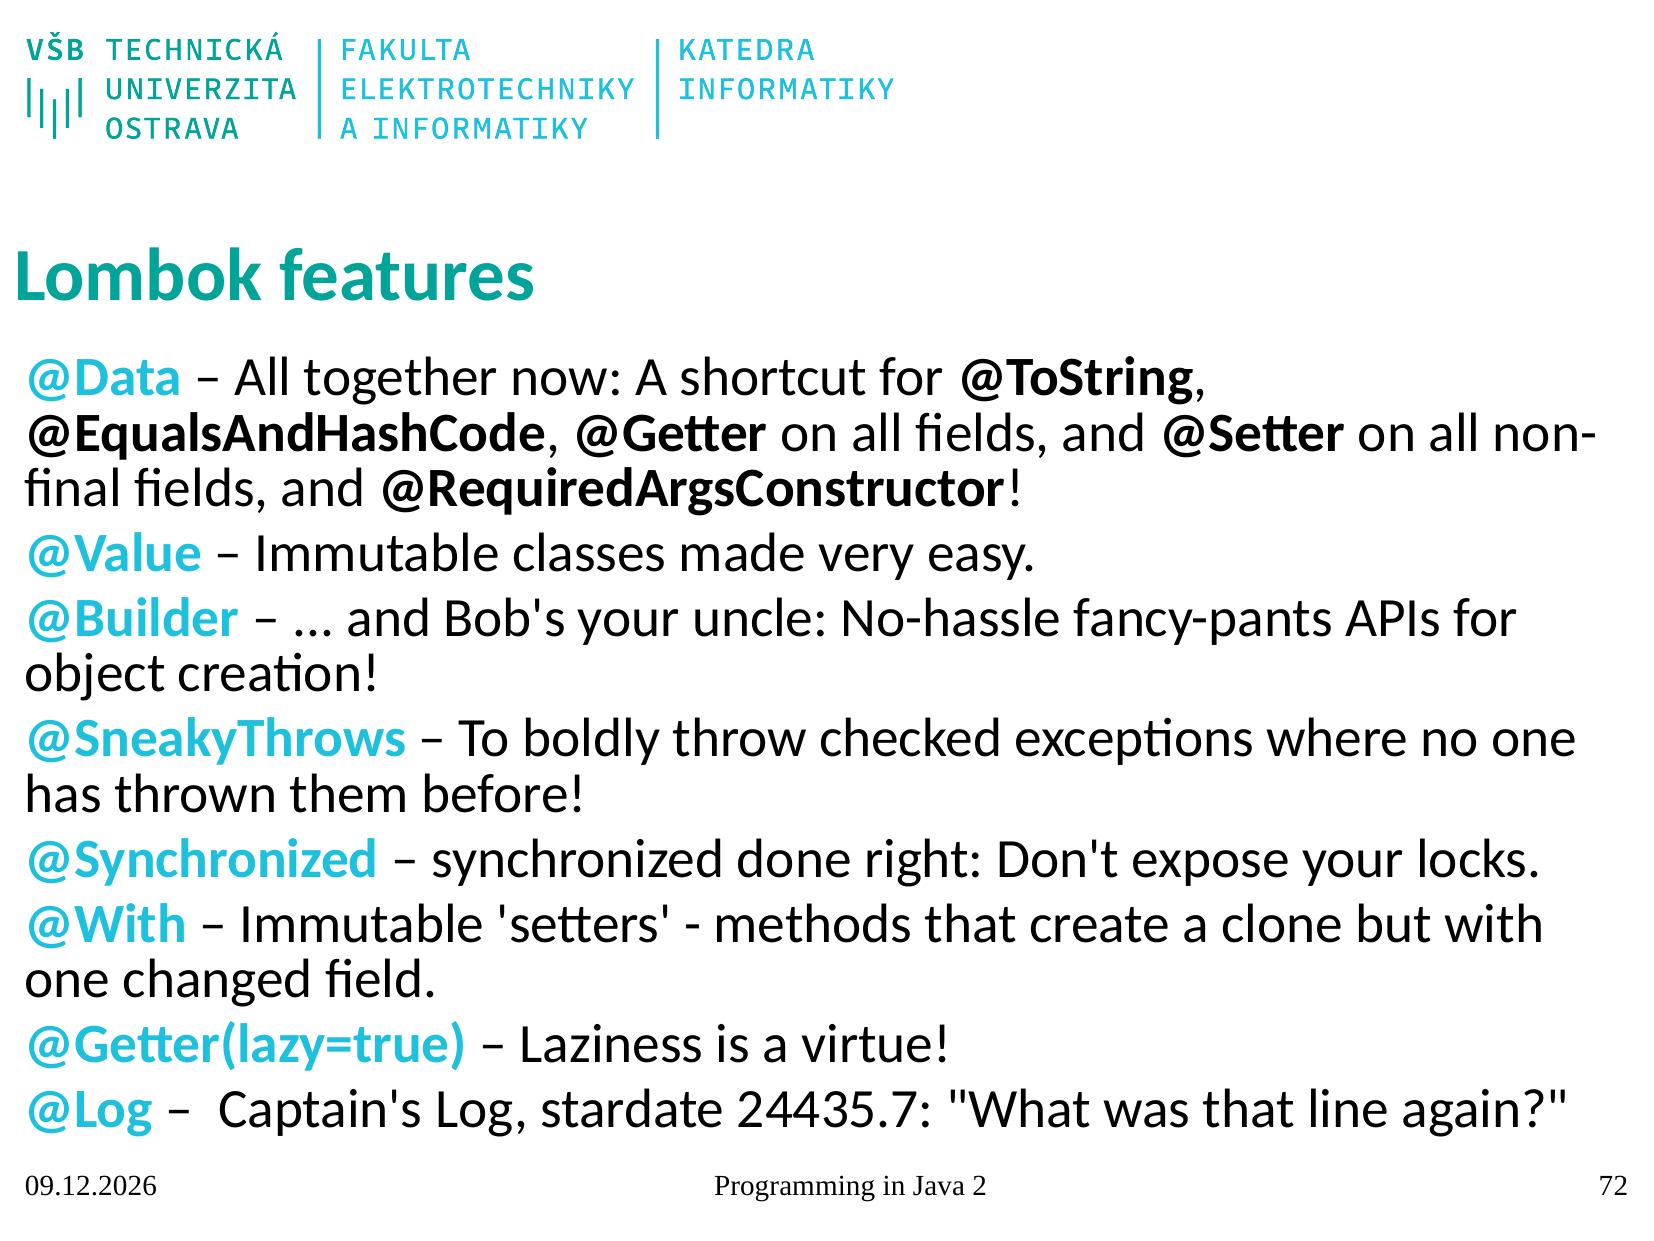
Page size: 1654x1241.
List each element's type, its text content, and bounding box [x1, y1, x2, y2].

list @Data – All together now: A shortcut for @ToString, @EqualsAndHashCode, @Getter on all fields, and @Setter on all non-final fields, and @RequiredArgsConstructor! @Value – Immutable classes made very easy. @Builder – ... and Bob's your uncle: No-hassle fancy-pants APIs for object creation! @SneakyThrows – To boldly throw checked exceptions where no one has thrown them before! @Synchronized – synchronized done right: Don't expose your locks. @With – Immutable 'setters' - methods that create a clone but with one changed field. @Getter(lazy=true) – Laziness is a virtue! @Log – Captain's Log, stardate 24435.7: "What was that line again?" [24, 354, 1629, 1146]
picture [26, 31, 894, 139]
title Lombok features [14, 165, 1619, 319]
